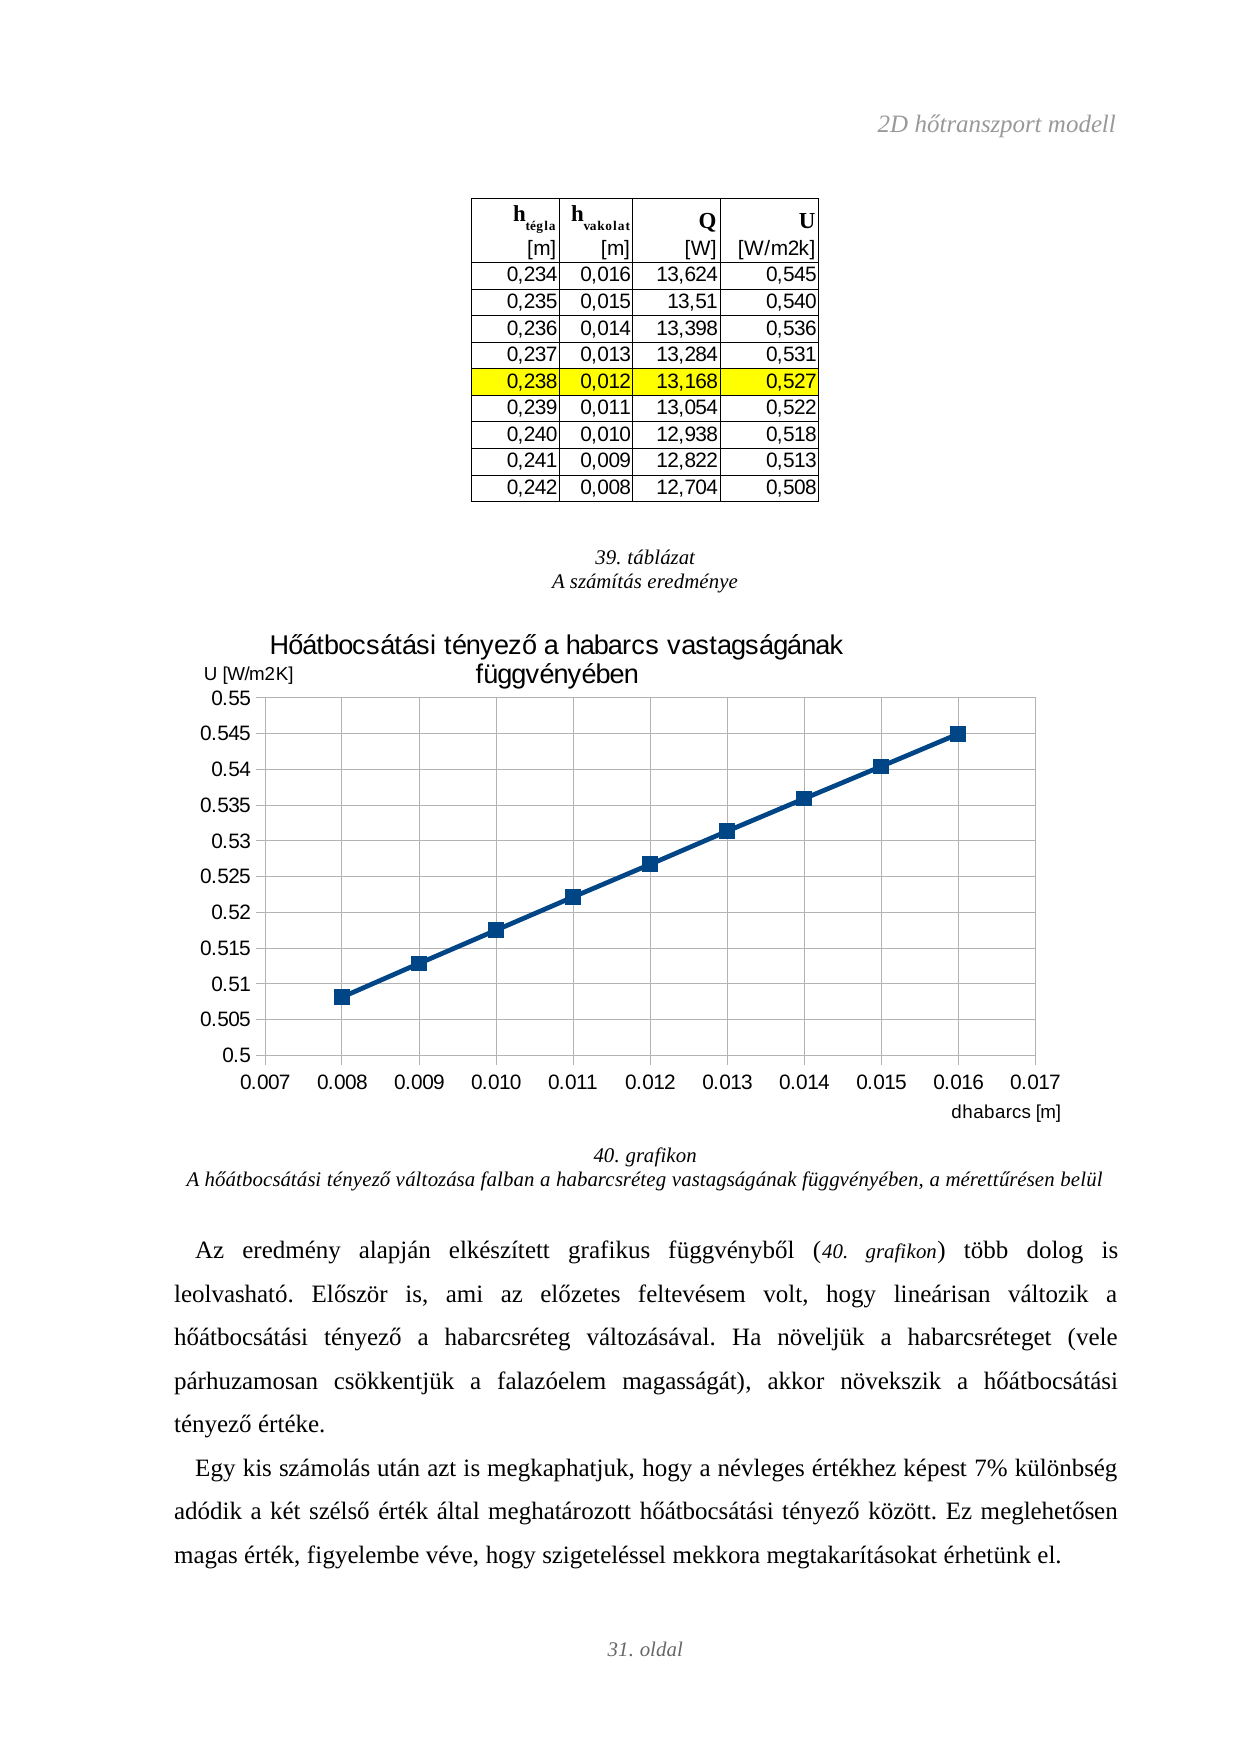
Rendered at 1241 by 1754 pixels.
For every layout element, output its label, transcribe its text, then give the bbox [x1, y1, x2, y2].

text Az eredmény alapján elkészített grafikus függvényből (40. grafikon) több dolog is leolvasható. Először is, ami az előzetes feltevésem volt, hogy lineárisan változik a hőátbocsátási tényező a habarcsréteg változásával. Ha növeljük a habarcsréteget (vele párhuzamosan csökkentjük a falazóelem magasságát), akkor növekszik a hőátbocsátási tényező értéke. [174, 1235, 1118, 1438]
text A számítás eredménye [174, 569, 1118, 593]
text 39. táblázat [174, 544, 1118, 569]
text A hőátbocsátási tényező változása falban a habarcsréteg vastagságának függvényében, a mérettűrésen belül [174, 1167, 1118, 1191]
text Egy kis számolás után azt is megkaphatjuk, hogy a névleges értékhez képest 7% különbség adódik a két szélső érték által meghatározott hőátbocsátási tényező között. Ez meglehetősen magas érték, figyelembe véve, hogy szigeteléssel mekkora megtakarításokat érhetünk el. [174, 1453, 1118, 1569]
text 40. grafikon [174, 1143, 1118, 1167]
